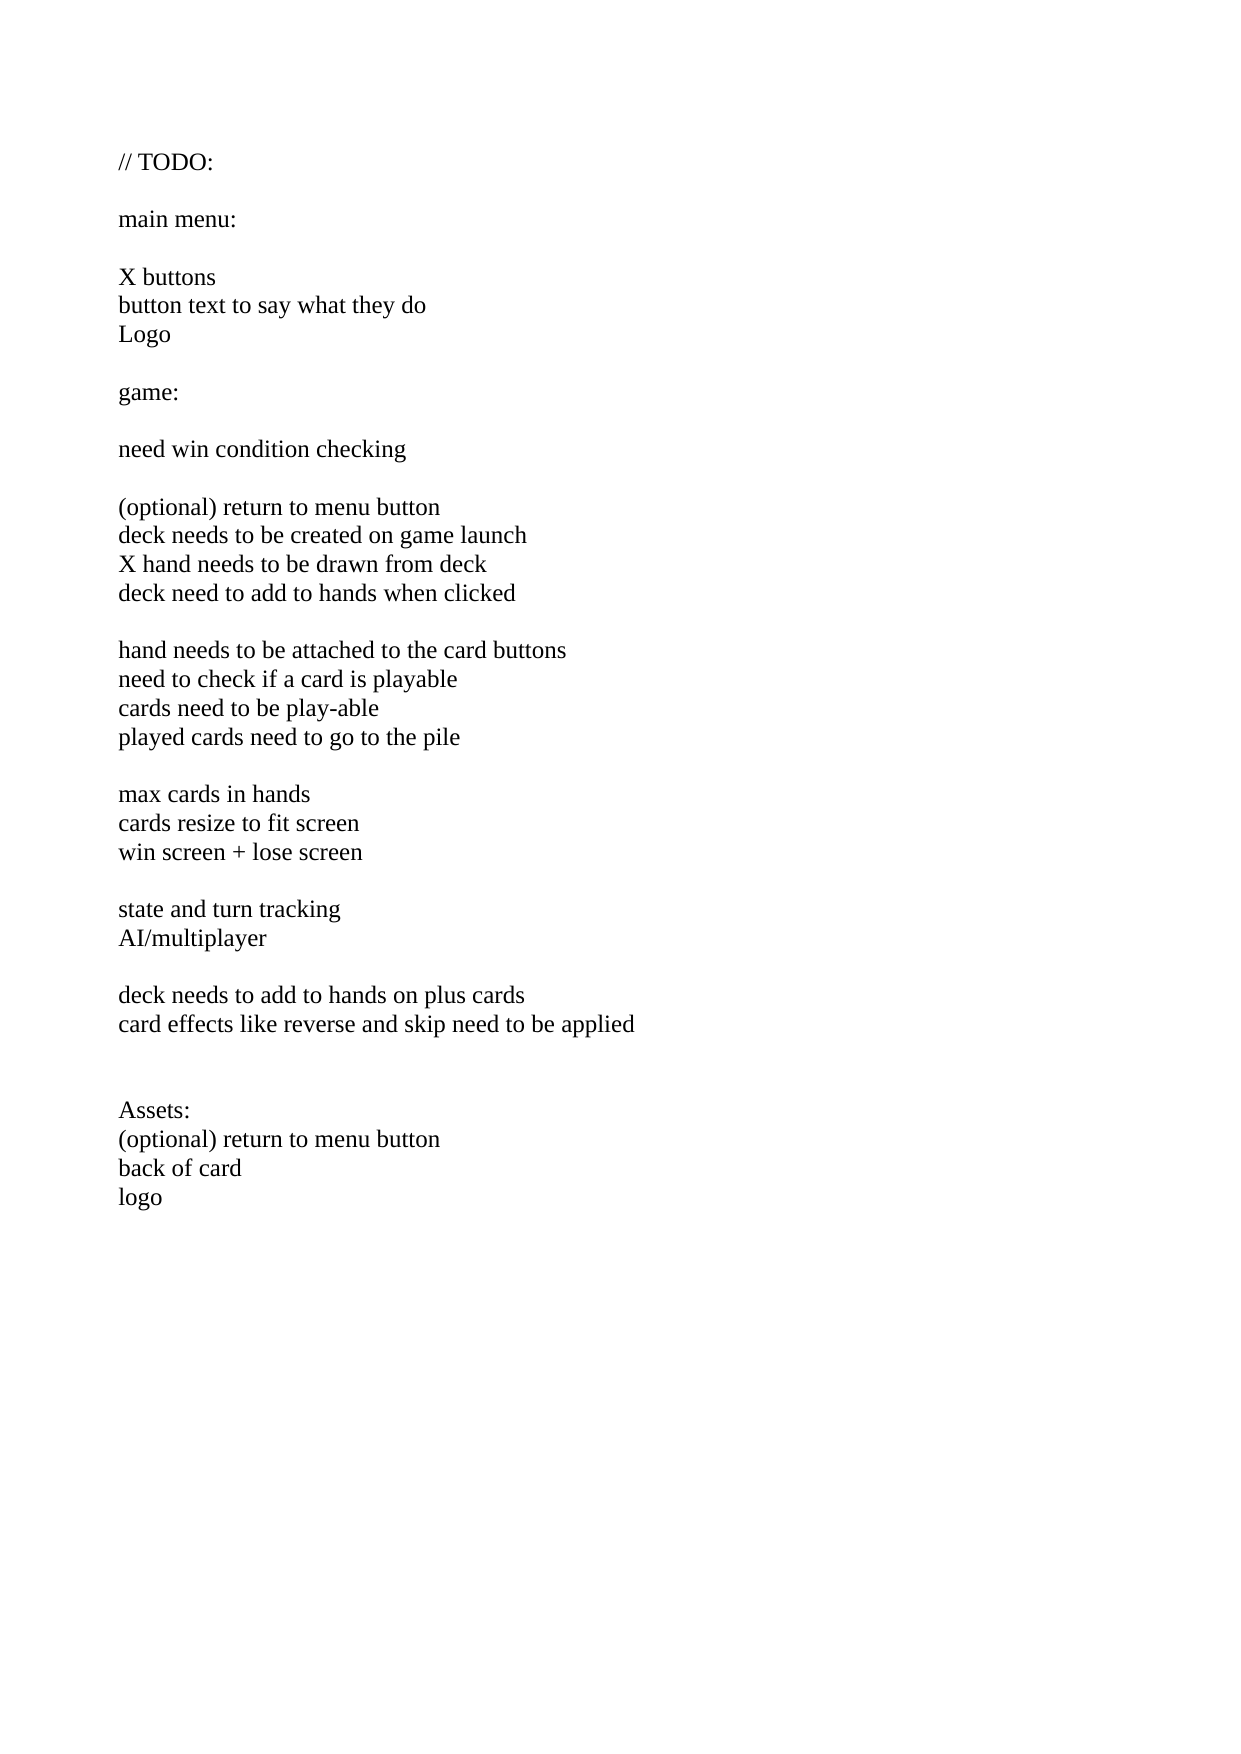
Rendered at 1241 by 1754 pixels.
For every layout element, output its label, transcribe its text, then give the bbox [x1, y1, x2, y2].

text win screen + lose screen [118, 837, 1122, 866]
text max cards in hands [118, 779, 1122, 808]
text game: [118, 377, 1122, 406]
text need win condition checking [118, 434, 1122, 463]
text X buttons [118, 262, 1122, 291]
text button text to say what they do [118, 291, 1122, 319]
text need to check if a card is playable [118, 664, 1122, 693]
text (optional) return to menu button [118, 492, 1122, 521]
text deck needs to be created on game launch [118, 521, 1122, 549]
text back of card [118, 1153, 1122, 1182]
text cards resize to fit screen [118, 808, 1122, 837]
text (optional) return to menu button [118, 1124, 1122, 1153]
text played cards need to go to the pile [118, 722, 1122, 751]
text logo [118, 1182, 1122, 1211]
text X hand needs to be drawn from deck [118, 549, 1122, 578]
text main menu: [118, 204, 1122, 233]
text Assets: [118, 1096, 1122, 1124]
text AI/multiplayer [118, 923, 1122, 952]
text state and turn tracking [118, 894, 1122, 923]
text deck needs to add to hands on plus cards [118, 981, 1122, 1009]
text cards need to be play-able [118, 693, 1122, 722]
text // TODO: [118, 147, 1122, 176]
text hand needs to be attached to the card buttons [118, 636, 1122, 664]
text card effects like reverse and skip need to be applied [118, 1009, 1122, 1038]
text deck need to add to hands when clicked [118, 578, 1122, 607]
text Logo [118, 319, 1122, 348]
